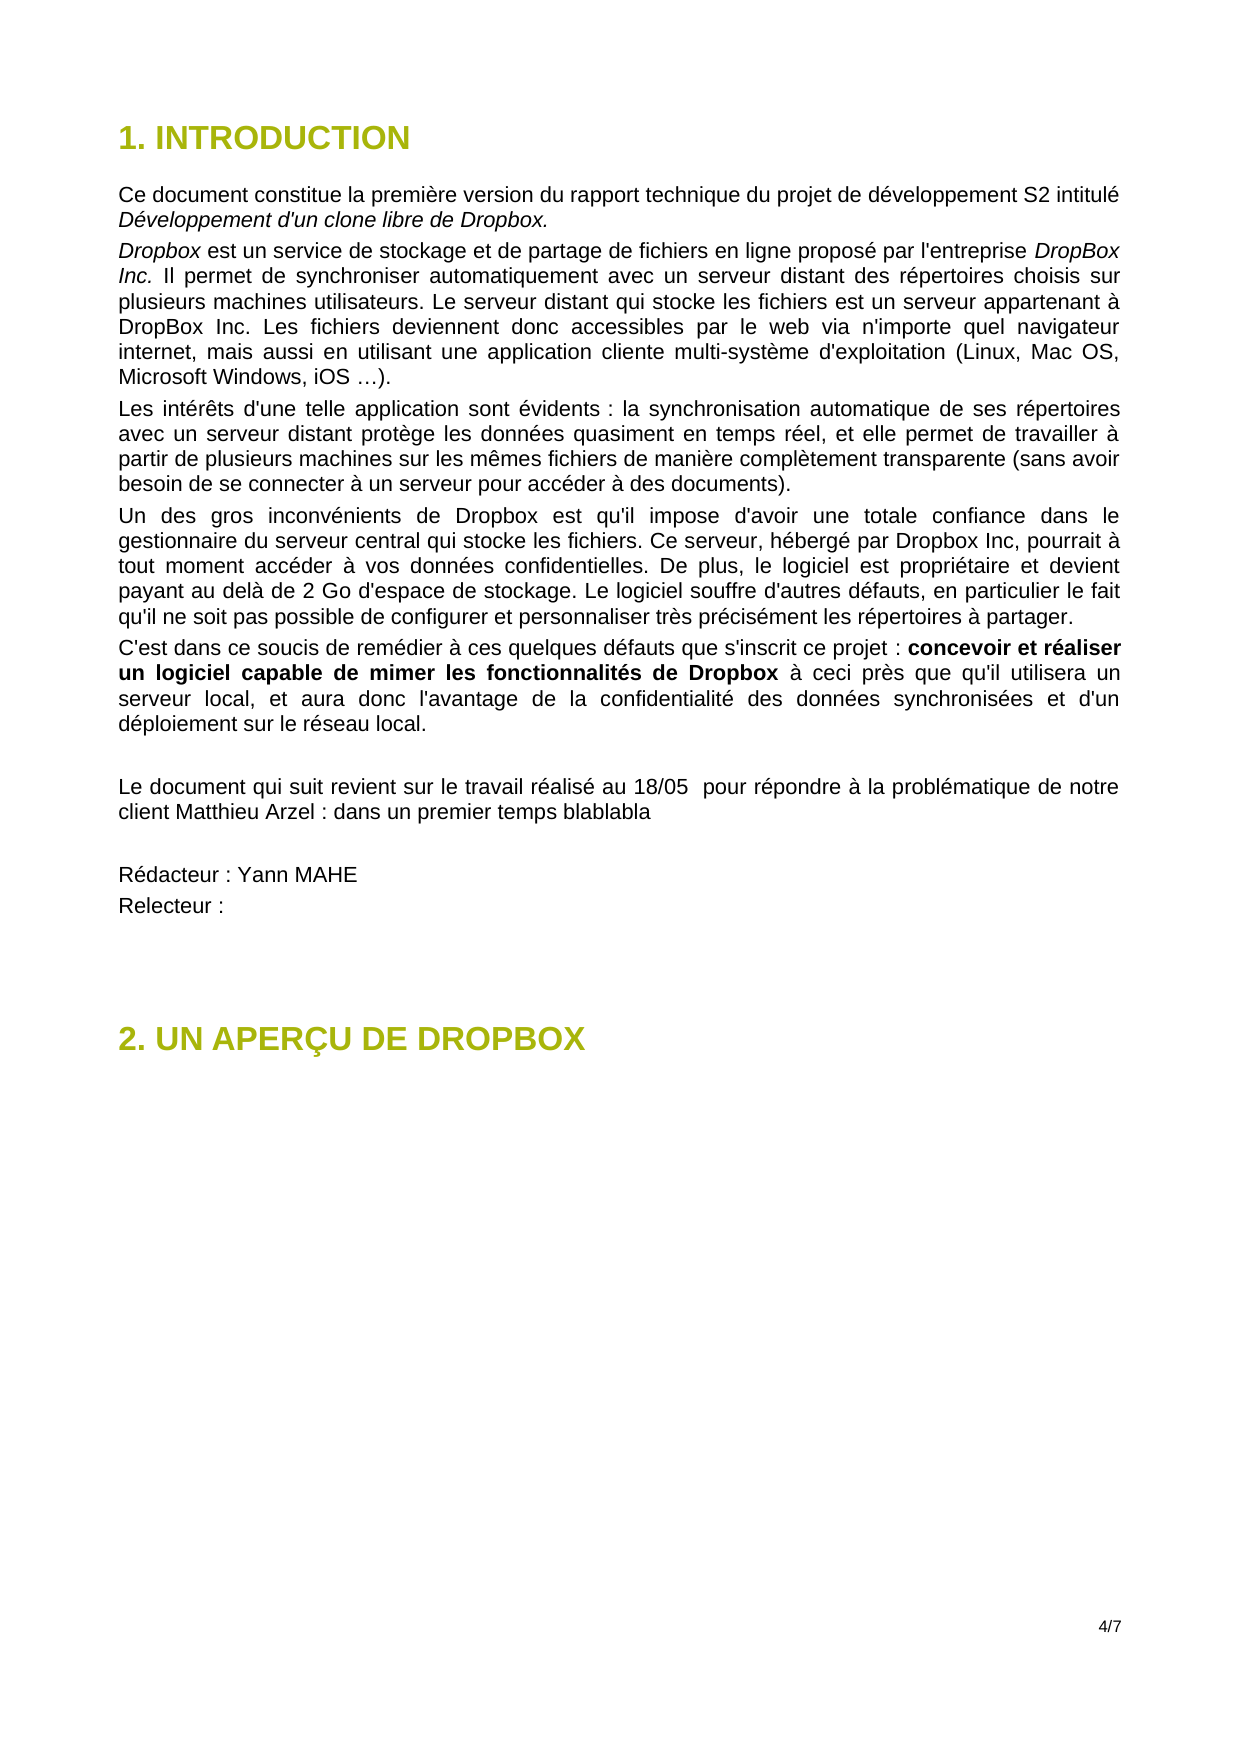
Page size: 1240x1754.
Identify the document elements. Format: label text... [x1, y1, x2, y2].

subtitle Introduction [118, 118, 1121, 157]
text Les intérêts d'une telle application sont évidents : la synchronisation automatique de ses répertoires avec un serveur distant protège les données quasiment en temps réel, et elle permet de travailler à partir de plusieurs machines sur les mêmes fichiers de manière complètement transparente (sans avoir besoin de se connecter à un serveur pour accéder à des documents). [118, 396, 1121, 497]
text Dropbox est un service de stockage et de partage de fichiers en ligne proposé par l'entreprise DropBox Inc. Il permet de synchroniser automatiquement avec un serveur distant des répertoires choisis sur plusieurs machines utilisateurs. Le serveur distant qui stocke les fichiers est un serveur appartenant à DropBox Inc. Les fichiers deviennent donc accessibles par le web via n'importe quel navigateur internet, mais aussi en utilisant une application cliente multi-système d'exploitation (Linux, Mac OS, Microsoft Windows, iOS …). [118, 238, 1121, 389]
text Rédacteur : Yann MAHE [118, 862, 1121, 887]
text Le document qui suit revient sur le travail réalisé au 18/05 pour répondre à la problématique de notre client Matthieu Arzel : dans un premier temps blablabla [118, 774, 1121, 824]
text Relecteur : [118, 893, 1121, 918]
text Ce document constitue la première version du rapport technique du projet de développement S2 intitulé Développement d'un clone libre de Dropbox. [118, 182, 1121, 232]
subtitle Un aperçu de dropbox [118, 1019, 1121, 1057]
text C'est dans ce soucis de remédier à ces quelques défauts que s'inscrit ce projet : concevoir et réaliser un logiciel capable de mimer les fonctionnalités de Dropbox à ceci près que qu'il utilisera un serveur local, et aura donc l'avantage de la confidentialité des données synchronisées et d'un déploiement sur le réseau local. [118, 635, 1121, 736]
text Un des gros inconvénients de Dropbox est qu'il impose d'avoir une totale confiance dans le gestionnaire du serveur central qui stocke les fichiers. Ce serveur, hébergé par Dropbox Inc, pourrait à tout moment accéder à vos données confidentielles. De plus, le logiciel est propriétaire et devient payant au delà de 2 Go d'espace de stockage. Le logiciel souffre d'autres défauts, en particulier le fait qu'il ne soit pas possible de configurer et personnaliser très précisément les répertoires à partager. [118, 503, 1121, 629]
